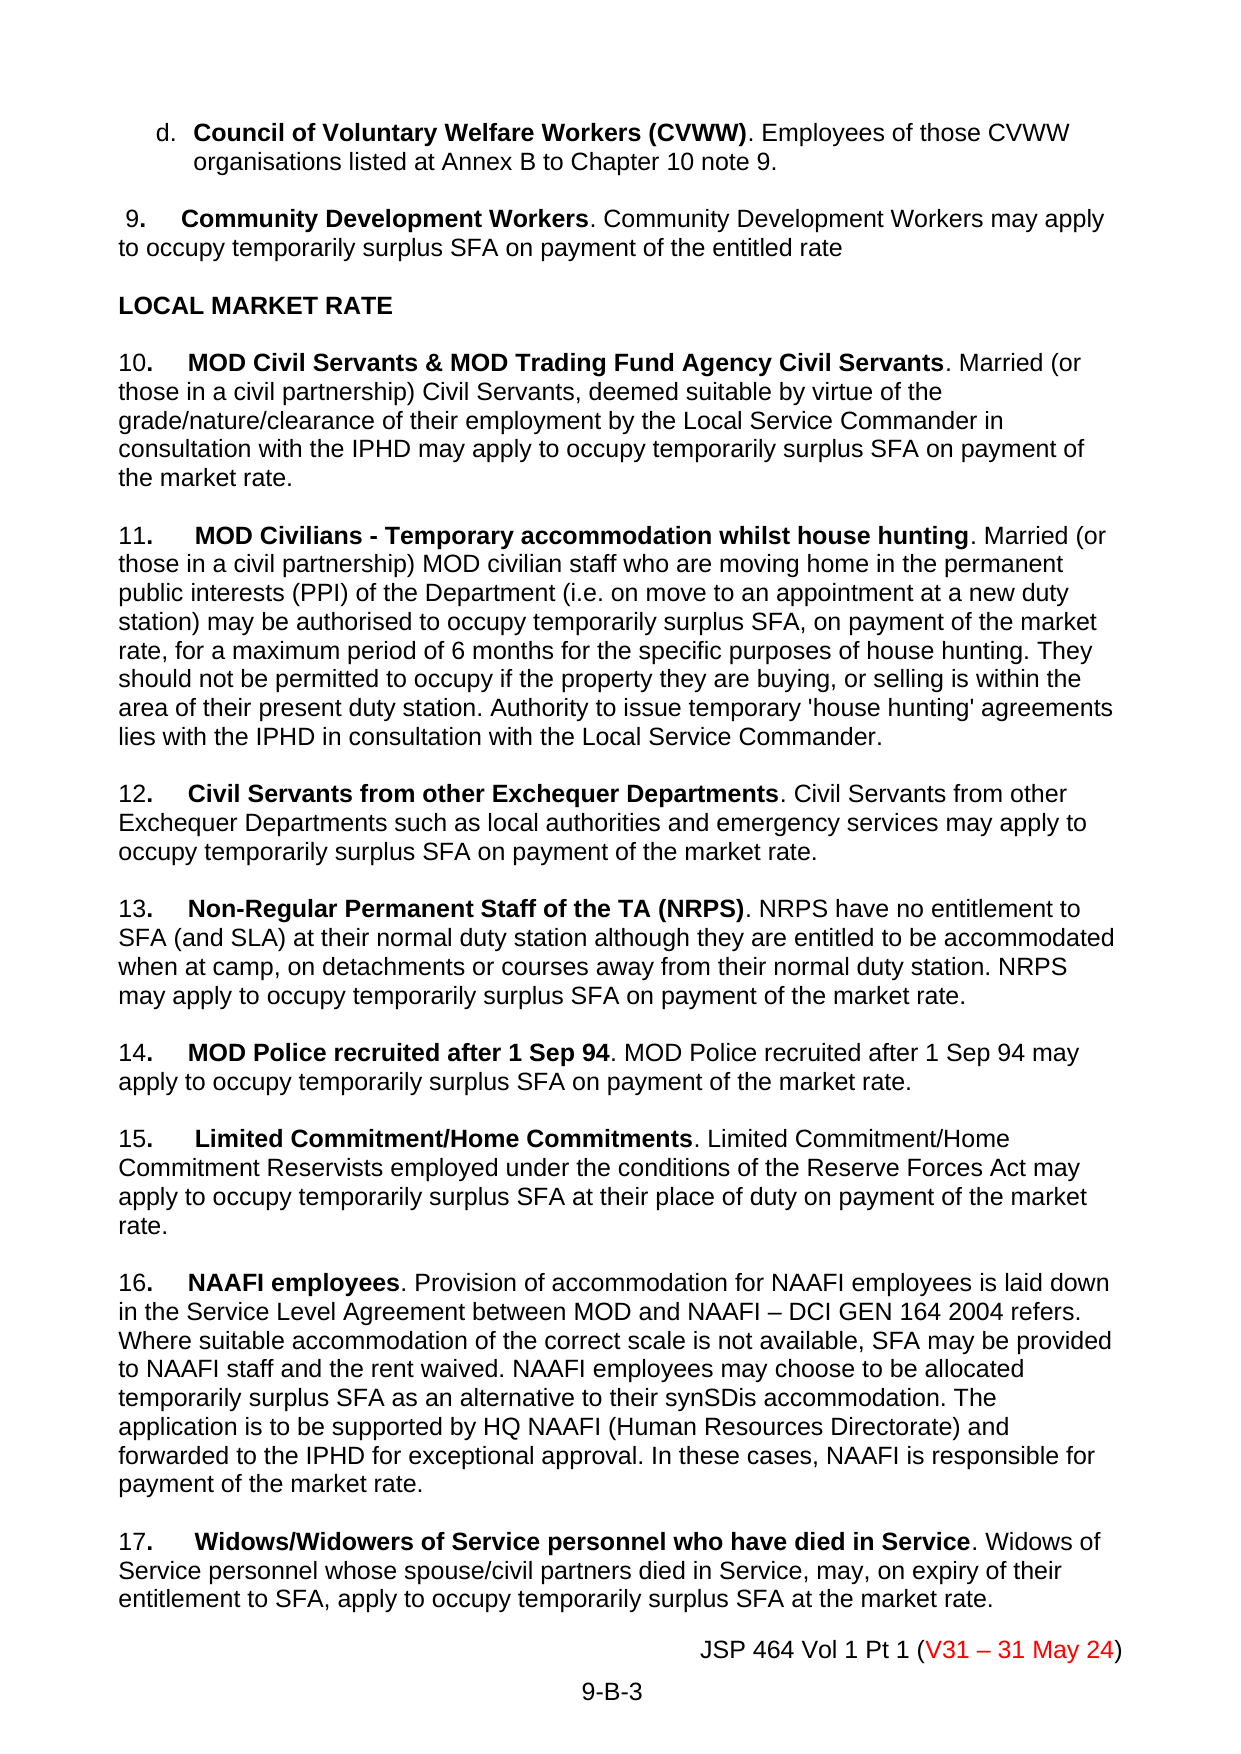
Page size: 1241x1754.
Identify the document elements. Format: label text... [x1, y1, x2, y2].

text 15. Limited Commitment/Home Commitments. Limited Commitment/Home Commitment Reservists employed under the conditions of the Reserve Forces Act may apply to occupy temporarily surplus SFA at their place of duty on payment of the market rate. [118, 1124, 1122, 1239]
text 11. MOD Civilians - Temporary accommodation whilst house hunting. Married (or those in a civil partnership) MOD civilian staff who are moving home in the permanent public interests (PPI) of the Department (i.e. on move to an appointment at a new duty station) may be authorised to occupy temporarily surplus SFA, on payment of the market rate, for a maximum period of 6 months for the specific purposes of house hunting. They should not be permitted to occupy if the property they are buying, or selling is within the area of their present duty station. Authority to issue temporary 'house hunting' agreements lies with the IPHD in consultation with the Local Service Commander. [118, 521, 1122, 751]
text 16. NAAFI employees. Provision of accommodation for NAAFI employees is laid down in the Service Level Agreement between MOD and NAAFI – DCI GEN 164 2004 refers. Where suitable accommodation of the correct scale is not available, SFA may be provided to NAAFI staff and the rent waived. NAAFI employees may choose to be allocated temporarily surplus SFA as an alternative to their synSDis accommodation. The application is to be supported by HQ NAAFI (Human Resources Directorate) and forwarded to the IPHD for exceptional approval. In these cases, NAAFI is responsible for payment of the market rate. [118, 1268, 1122, 1498]
text 10. MOD Civil Servants & MOD Trading Fund Agency Civil Servants. Married (or those in a civil partnership) Civil Servants, deemed suitable by virtue of the grade/nature/clearance of their employment by the Local Service Commander in consultation with the IPHD may apply to occupy temporarily surplus SFA on payment of the market rate. [118, 348, 1122, 492]
text 9. Community Development Workers. Community Development Workers may apply to occupy temporarily surplus SFA on payment of the entitled rate [118, 204, 1122, 262]
text LOCAL MARKET RATE [118, 291, 1122, 319]
text 17. Widows/Widowers of Service personnel who have died in Service. Widows of Service personnel whose spouse/civil partners died in Service, may, on expiry of their entitlement to SFA, apply to occupy temporarily surplus SFA at the market rate. [118, 1527, 1122, 1613]
text 12. Civil Servants from other Exchequer Departments. Civil Servants from other Exchequer Departments such as local authorities and emergency services may apply to occupy temporarily surplus SFA on payment of the market rate. [118, 779, 1122, 866]
list Council of Voluntary Welfare Workers (CVWW). Employees of those CVWW organisations listed at Annex B to Chapter 10 note 9. [156, 118, 1122, 176]
text 14. MOD Police recruited after 1 Sep 94. MOD Police recruited after 1 Sep 94 may apply to occupy temporarily surplus SFA on payment of the market rate. [118, 1038, 1122, 1096]
text 13. Non-Regular Permanent Staff of the TA (NRPS). NRPS have no entitlement to SFA (and SLA) at their normal duty station although they are entitled to be accommodated when at camp, on detachments or courses away from their normal duty station. NRPS may apply to occupy temporarily surplus SFA on payment of the market rate. [118, 894, 1122, 1009]
